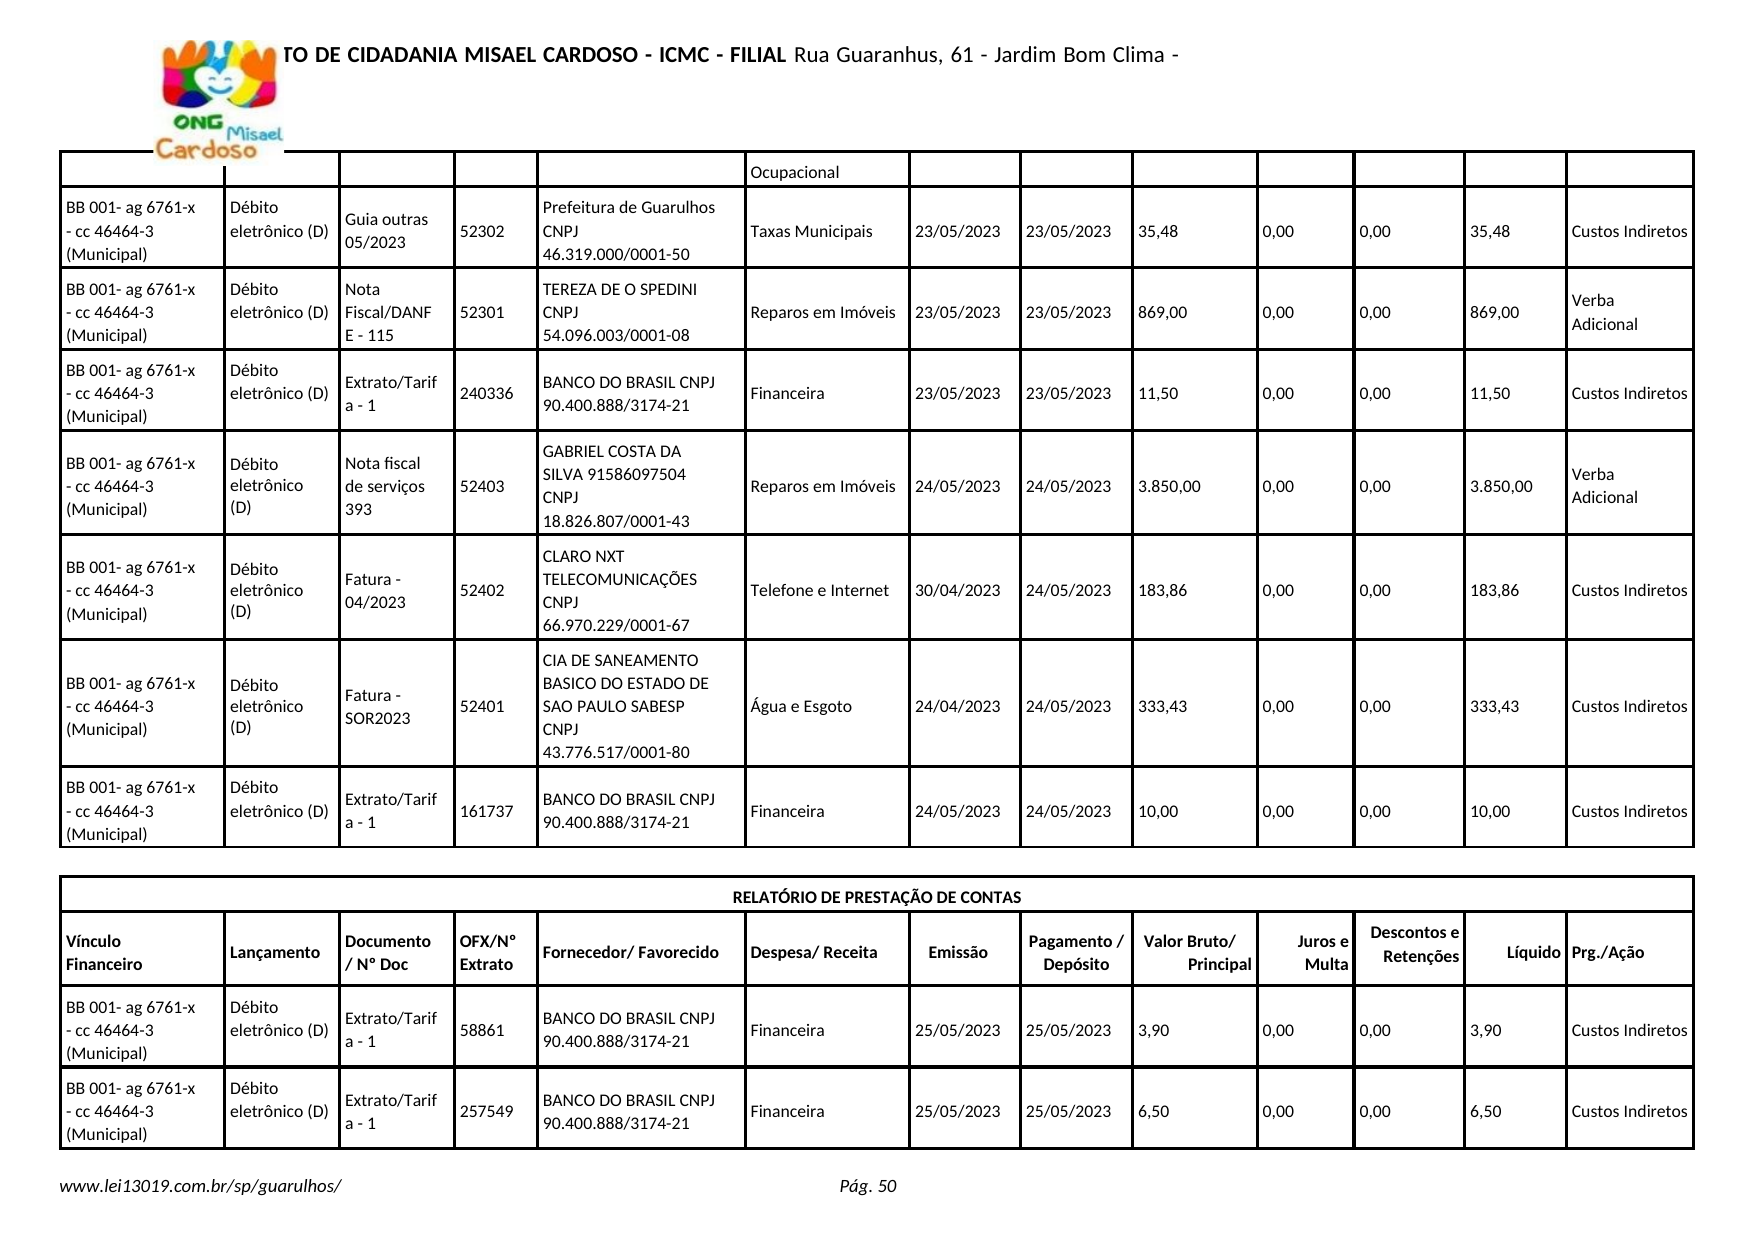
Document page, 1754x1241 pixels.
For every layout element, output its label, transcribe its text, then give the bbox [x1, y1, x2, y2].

table_cell Débito eletrônico (D) [226, 351, 338, 429]
table_cell [1259, 153, 1352, 185]
table_cell 23/05/2023 [1022, 269, 1131, 347]
table_cell [62, 153, 223, 185]
table_cell OFX/Nº Extrato [456, 913, 536, 984]
table_cell 161737 [456, 768, 536, 846]
table_cell [1356, 153, 1463, 185]
table_cell 0,00 [1259, 351, 1352, 429]
table_cell BB 001- ag 6761-x - cc 46464-3 (Municipal) [62, 188, 223, 266]
table_cell 0,00 [1259, 269, 1352, 347]
table_cell 24/05/2023 [911, 432, 1019, 533]
table_cell 0,00 [1356, 351, 1463, 429]
table_cell 6,50 [1466, 1069, 1565, 1147]
table_cell 333,43 [1134, 641, 1256, 765]
table_cell Fatura - SOR2023 [341, 641, 453, 765]
table_cell 35,48 [1134, 188, 1256, 266]
table_cell 0,00 [1356, 269, 1463, 347]
table_cell 0,00 [1259, 641, 1352, 765]
table_cell BANCO DO BRASIL CNPJ 90.400.888/3174-21 [539, 1069, 744, 1147]
table_cell Custos Indiretos [1568, 188, 1692, 266]
table_cell 0,00 [1356, 536, 1463, 637]
table_cell 25/05/2023 [911, 1069, 1019, 1147]
table_cell Reparos em Imóveis [747, 432, 908, 533]
table_cell [1568, 153, 1692, 185]
table_cell 10,00 [1466, 768, 1565, 846]
table_cell BB 001- ag 6761-x - cc 46464-3 (Municipal) [62, 641, 223, 765]
table_cell 3,90 [1134, 987, 1256, 1065]
table_cell Verba Adicional [1568, 432, 1692, 533]
table_cell 24/05/2023 [1022, 536, 1131, 637]
table_cell Financeira [747, 351, 908, 429]
table_cell Financeira [747, 987, 908, 1065]
table_cell 23/05/2023 [911, 269, 1019, 347]
table_cell 0,00 [1356, 432, 1463, 533]
table_cell Débito eletrônico (D) [226, 768, 338, 846]
table_cell BB 001- ag 6761-x - cc 46464-3 (Municipal) [62, 987, 223, 1065]
table_cell Débito eletrônico (D) [226, 987, 338, 1065]
table_cell Nota fiscal de serviços 393 [341, 432, 453, 533]
table_cell Despesa/ Receita [747, 913, 908, 984]
table_cell Ocupacional [747, 153, 908, 185]
table_cell Vínculo Financeiro [62, 913, 223, 984]
table_cell Débito eletrônico (D) [226, 432, 338, 533]
table_cell [1022, 153, 1131, 185]
table_cell BB 001- ag 6761-x - cc 46464-3 (Municipal) [62, 351, 223, 429]
table_cell 0,00 [1356, 641, 1463, 765]
table_cell 0,00 [1356, 1069, 1463, 1147]
table_cell Taxas Municipais [747, 188, 908, 266]
table_cell 6,50 [1134, 1069, 1256, 1147]
table_cell 0,00 [1356, 768, 1463, 846]
table_cell Custos Indiretos [1568, 987, 1692, 1065]
table_cell [226, 153, 338, 185]
table_cell 0,00 [1259, 188, 1352, 266]
table_cell 257549 [456, 1069, 536, 1147]
table_header RELATÓRIO DE PRESTAÇÃO DE CONTAS [62, 878, 1692, 910]
table_cell Extrato/Tarif a - 1 [341, 987, 453, 1065]
table_cell 23/05/2023 [911, 188, 1019, 266]
table_cell 24/05/2023 [1022, 432, 1131, 533]
table_cell 11,50 [1466, 351, 1565, 429]
table_cell Pagamento / Depósito [1022, 913, 1131, 984]
table_cell Verba Adicional [1568, 269, 1692, 347]
table_cell 30/04/2023 [911, 536, 1019, 637]
table_cell 25/05/2023 [1022, 987, 1131, 1065]
table_cell BB 001- ag 6761-x - cc 46464-3 (Municipal) [62, 768, 223, 846]
table_cell Débito eletrônico (D) [226, 536, 338, 637]
table_cell Valor Bruto/ Principal [1134, 913, 1256, 984]
table_cell 333,43 [1466, 641, 1565, 765]
table_cell 0,00 [1259, 768, 1352, 846]
table_cell 3.850,00 [1466, 432, 1565, 533]
table_cell [539, 153, 744, 185]
table_cell [456, 153, 536, 185]
table_cell Fatura - 04/2023 [341, 536, 453, 637]
table_cell 23/05/2023 [911, 351, 1019, 429]
table_cell 24/04/2023 [911, 641, 1019, 765]
table_cell Extrato/Tarif a - 1 [341, 1069, 453, 1147]
table_cell Extrato/Tarif a - 1 [341, 351, 453, 429]
table_cell CIA DE SANEAMENTO BASICO DO ESTADO DE SAO PAULO SABESP CNPJ 43.776.517/0001-80 [539, 641, 744, 765]
table_cell Prg./Ação [1568, 913, 1692, 984]
table_cell [1466, 153, 1565, 185]
table_cell BANCO DO BRASIL CNPJ 90.400.888/3174-21 [539, 351, 744, 429]
table_cell Débito eletrônico (D) [226, 269, 338, 347]
table_cell Financeira [747, 1069, 908, 1147]
table_cell [911, 153, 1019, 185]
table_cell 11,50 [1134, 351, 1256, 429]
table_cell Financeira [747, 768, 908, 846]
table_cell 52301 [456, 269, 536, 347]
table_cell 25/05/2023 [1022, 1069, 1131, 1147]
table_cell BB 001- ag 6761-x - cc 46464-3 (Municipal) [62, 269, 223, 347]
table_cell Custos Indiretos [1568, 1069, 1692, 1147]
table_cell Guia outras 05/2023 [341, 188, 453, 266]
table_cell 0,00 [1259, 987, 1352, 1065]
table_cell 183,86 [1466, 536, 1565, 637]
table_cell 3.850,00 [1134, 432, 1256, 533]
table_cell 0,00 [1356, 987, 1463, 1065]
table_cell 0,00 [1259, 536, 1352, 637]
table_cell 52401 [456, 641, 536, 765]
table_cell 58861 [456, 987, 536, 1065]
table_cell Custos Indiretos [1568, 351, 1692, 429]
table_cell BANCO DO BRASIL CNPJ 90.400.888/3174-21 [539, 768, 744, 846]
table_cell 240336 [456, 351, 536, 429]
table_cell 52402 [456, 536, 536, 637]
table_cell Prefeitura de Guarulhos CNPJ 46.319.000/0001-50 [539, 188, 744, 266]
table_cell Líquido [1466, 913, 1565, 984]
table_cell 52302 [456, 188, 536, 266]
table_cell BANCO DO BRASIL CNPJ 90.400.888/3174-21 [539, 987, 744, 1065]
table_cell Água e Esgoto [747, 641, 908, 765]
table_cell BB 001- ag 6761-x - cc 46464-3 (Municipal) [62, 536, 223, 637]
table_cell 35,48 [1466, 188, 1565, 266]
table_cell 52403 [456, 432, 536, 533]
table_cell CLARO NXT TELECOMUNICAÇÕES CNPJ 66.970.229/0001-67 [539, 536, 744, 637]
table_cell 869,00 [1466, 269, 1565, 347]
table_cell Telefone e Internet [747, 536, 908, 637]
table_cell Documento / Nº Doc [341, 913, 453, 984]
table_cell BB 001- ag 6761-x - cc 46464-3 (Municipal) [62, 1069, 223, 1147]
table_cell 183,86 [1134, 536, 1256, 637]
table_cell 3,90 [1466, 987, 1565, 1065]
table_cell 0,00 [1356, 188, 1463, 266]
table_cell 0,00 [1259, 432, 1352, 533]
table_cell Débito eletrônico (D) [226, 641, 338, 765]
table_cell Fornecedor/ Favorecido [539, 913, 744, 984]
table_cell 24/05/2023 [1022, 768, 1131, 846]
table_cell Débito eletrônico (D) [226, 1069, 338, 1147]
table_cell GABRIEL COSTA DA SILVA 91586097504 CNPJ 18.826.807/0001-43 [539, 432, 744, 533]
table_cell 23/05/2023 [1022, 351, 1131, 429]
table_cell BB 001- ag 6761-x - cc 46464-3 (Municipal) [62, 432, 223, 533]
table_cell TEREZA DE O SPEDINI CNPJ 54.096.003/0001-08 [539, 269, 744, 347]
table_cell Custos Indiretos [1568, 536, 1692, 637]
table_cell Débito eletrônico (D) [226, 188, 338, 266]
table_cell Custos Indiretos [1568, 768, 1692, 846]
table_cell 23/05/2023 [1022, 188, 1131, 266]
table_cell 24/05/2023 [911, 768, 1019, 846]
table_cell Reparos em Imóveis [747, 269, 908, 347]
table_cell [341, 153, 453, 185]
table_cell Lançamento [226, 913, 338, 984]
table_cell [1134, 153, 1256, 185]
table_cell 0,00 [1259, 1069, 1352, 1147]
table_cell Emissão [911, 913, 1019, 984]
table_cell Nota Fiscal/DANF E - 115 [341, 269, 453, 347]
table_cell Custos Indiretos [1568, 641, 1692, 765]
table_cell Juros e Multa [1259, 913, 1352, 984]
table_cell 25/05/2023 [911, 987, 1019, 1065]
table_cell 10,00 [1134, 768, 1256, 846]
table_cell 24/05/2023 [1022, 641, 1131, 765]
table_cell 869,00 [1134, 269, 1256, 347]
table_cell Extrato/Tarif a - 1 [341, 768, 453, 846]
table_cell Descontos e Retenções [1356, 913, 1463, 984]
